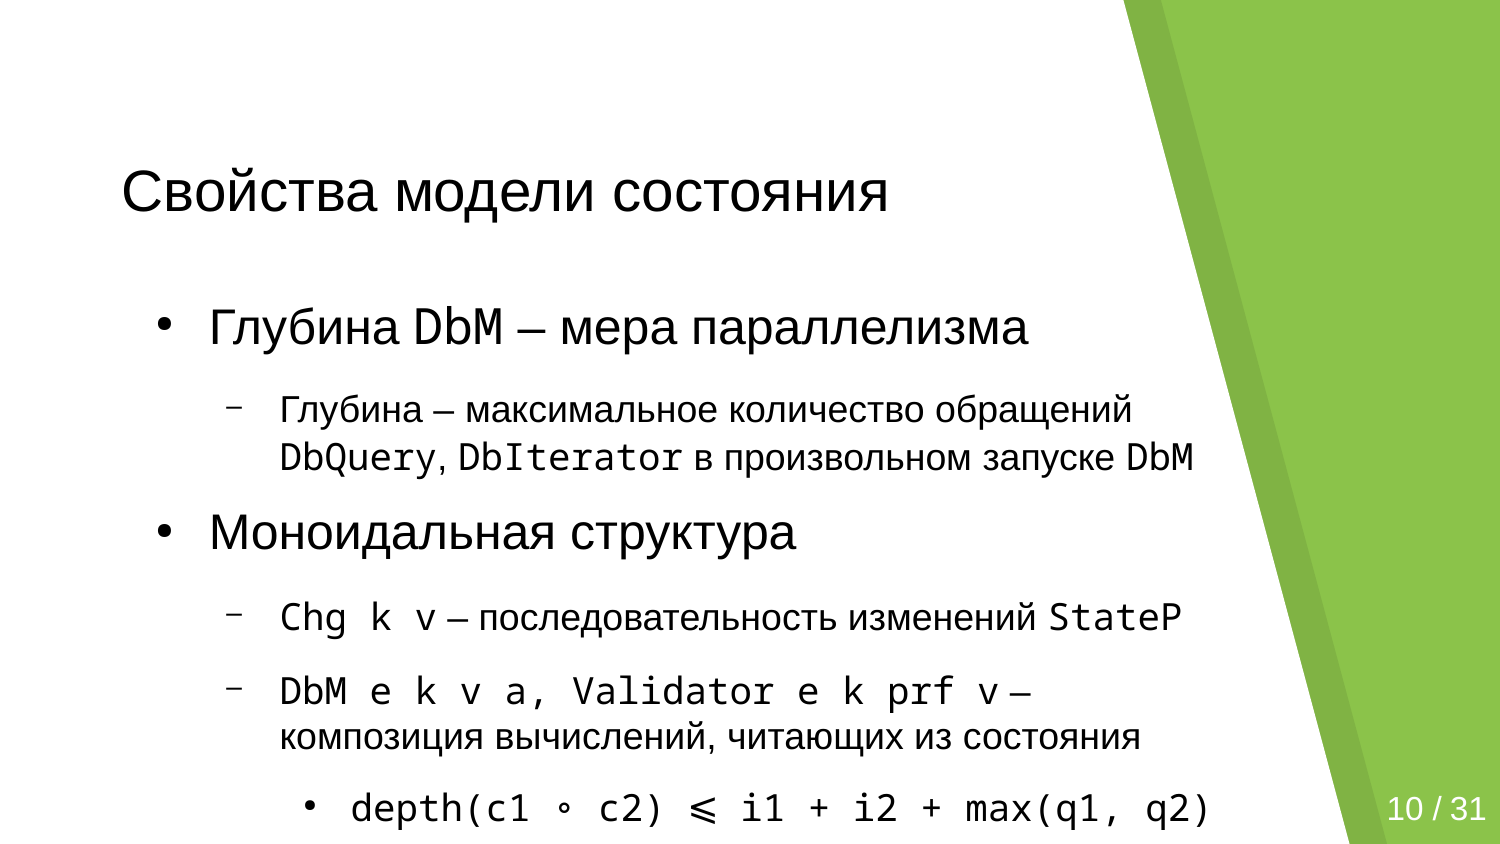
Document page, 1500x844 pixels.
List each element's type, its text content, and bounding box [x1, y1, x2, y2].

chart [695, 394, 708, 424]
list Глубина DbM – мера параллелизма Глубина – максимальное количество обращений DbQuery, DbIterator в произвольном запуске DbM Моноидальная структура Chg k v – последовательность изменений StateP DbM e k v a, Validator e k prf v – композиция вычислений, читающих из состояния depth(c1 ∘ c2) ⩽ i1 + i2 + max(q1, q2) [137, 290, 1229, 810]
title Свойства модели состояния [121, 110, 1087, 272]
